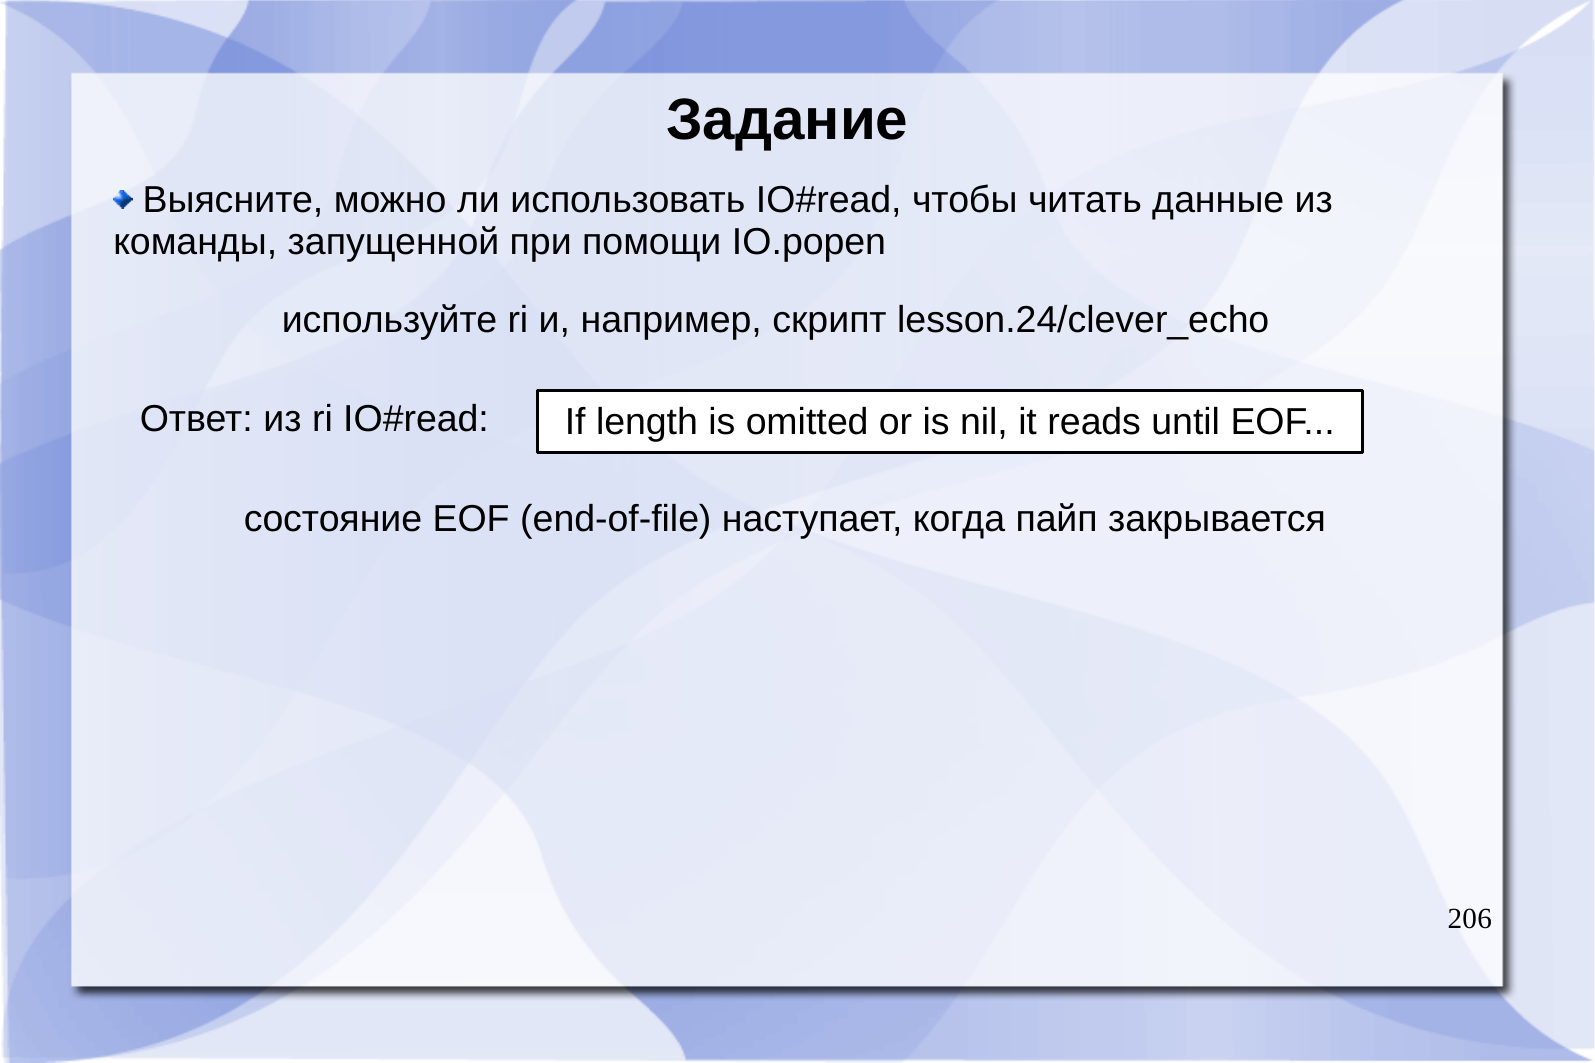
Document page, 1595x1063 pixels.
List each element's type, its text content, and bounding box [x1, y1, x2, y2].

title Задание [75, 75, 1501, 164]
picture [0, 0, 1595, 1063]
text_box cостояние EOF (end-of-file) наступает, когда пайп закрывается [228, 490, 1342, 548]
text_box Ответ: из ri IO#read: [124, 390, 505, 447]
text_box If length is omitted or is nil, it reads until EOF... [537, 390, 1363, 453]
text_box используйте ri и, например, скрипт lesson.24/clever_echo [267, 291, 1285, 349]
text_box Выясните, можно ли использовать IO#read, чтобы читать данные из команды, запущенной при помощи IO.popen [98, 171, 1477, 271]
